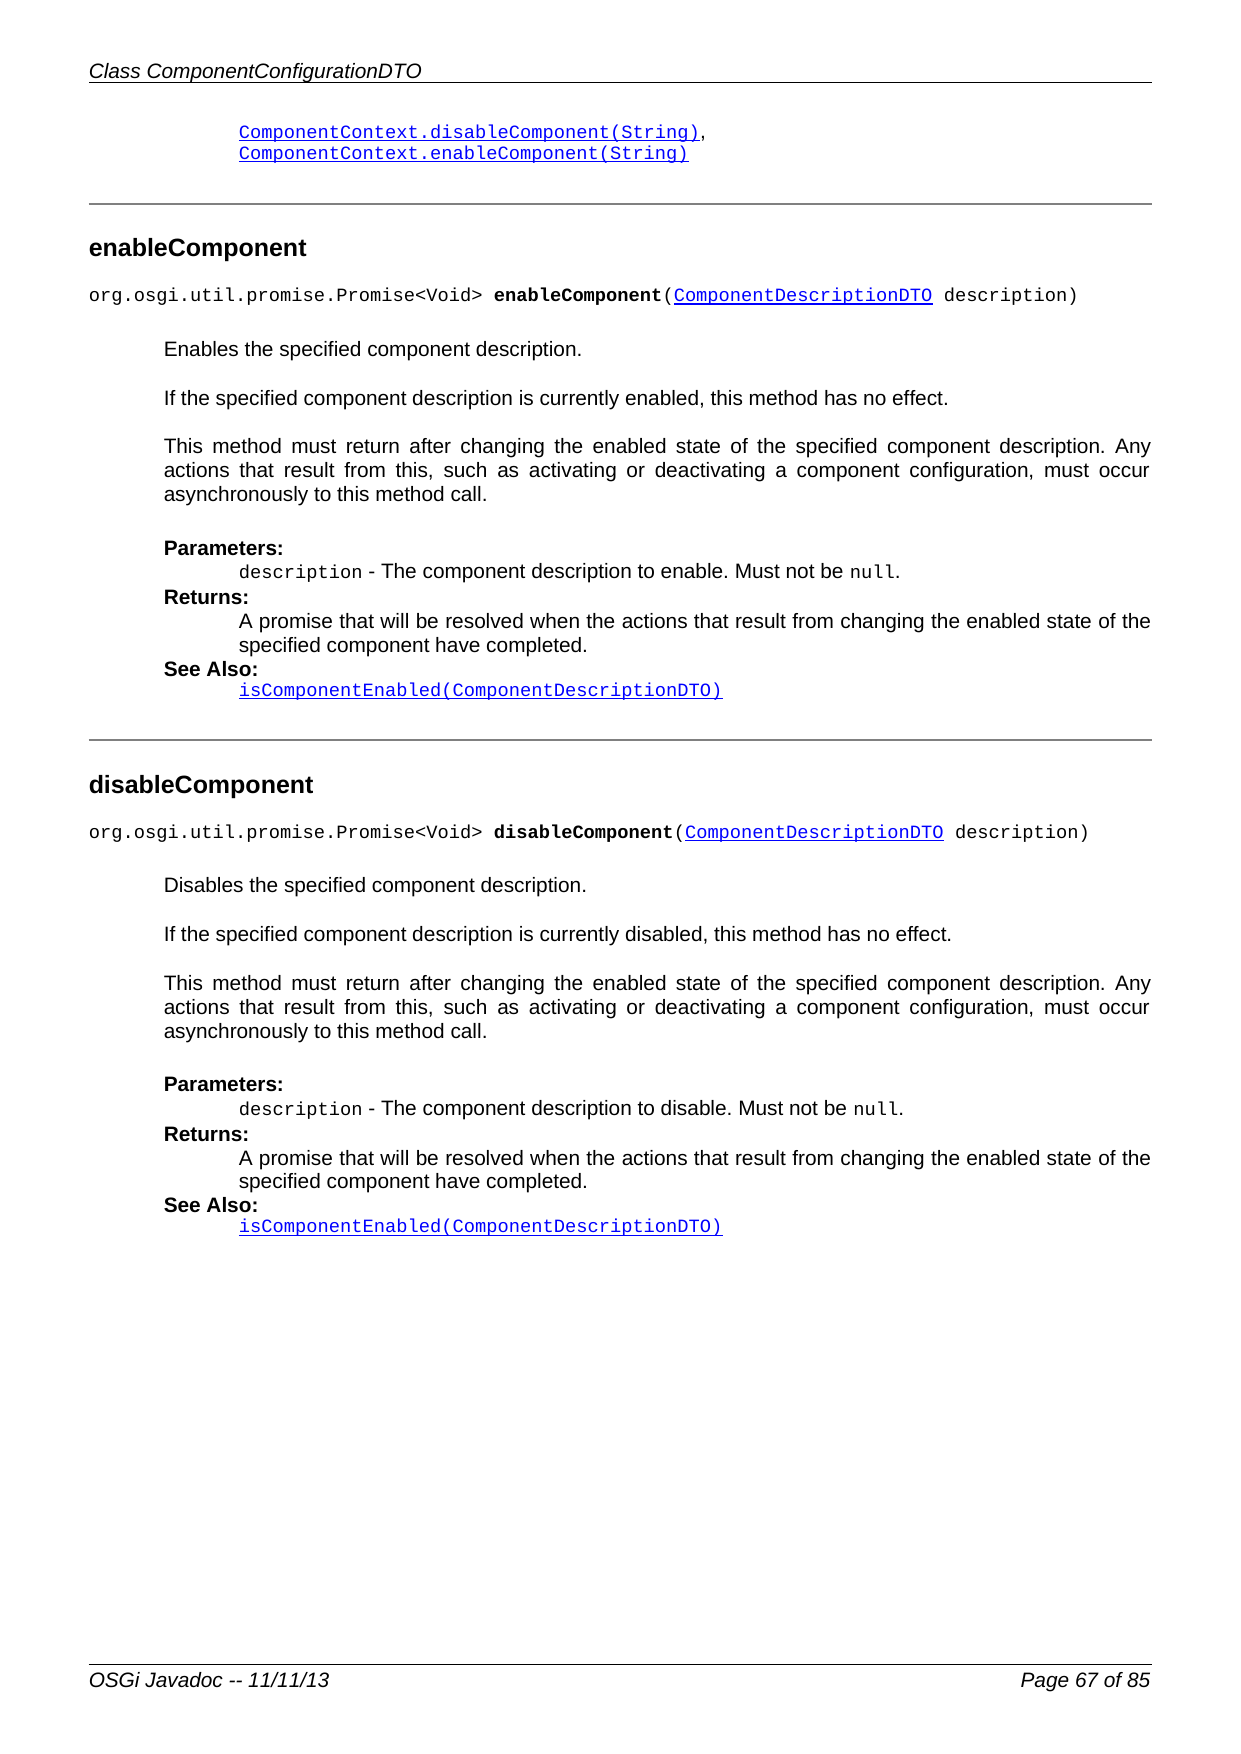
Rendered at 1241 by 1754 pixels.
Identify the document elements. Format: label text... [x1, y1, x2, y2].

text isComponentEnabled(ComponentDescriptionDTO) [238, 1217, 1152, 1238]
text org.osgi.util.promise.Promise<Void> disableComponent(ComponentDescriptionDTO description) [88, 823, 1152, 844]
text Disables the specified component description. [163, 873, 1152, 897]
text Parameters: [163, 535, 1152, 559]
text A promise that will be resolved when the actions that result from changing the enabled state of the specified component have completed. [238, 608, 1152, 656]
subtitle disableComponent [88, 770, 1152, 799]
text This method must return after changing the enabled state of the specified component description. Any actions that result from this, such as activating or deactivating a component configuration, must occur asynchronously to this method call. [163, 971, 1152, 1043]
text description - The component description to enable. Must not be null. [238, 559, 1152, 584]
text Returns: [163, 584, 1152, 608]
text A promise that will be resolved when the actions that result from changing the enabled state of the specified component have completed. [238, 1145, 1152, 1193]
text If the specified component description is currently enabled, this method has no effect. [163, 385, 1152, 409]
text org.osgi.util.promise.Promise<Void> enableComponent(ComponentDescriptionDTO description) [88, 286, 1152, 307]
text See Also: [163, 656, 1152, 680]
subtitle enableComponent [88, 233, 1152, 262]
text Returns: [163, 1121, 1152, 1145]
text ComponentContext.disableComponent(String), ComponentContext.enableComponent(String) [238, 118, 1152, 165]
text See Also: [163, 1193, 1152, 1217]
text isComponentEnabled(ComponentDescriptionDTO) [238, 680, 1152, 702]
text description - The component description to disable. Must not be null. [238, 1096, 1152, 1121]
text Enables the specified component description. [163, 336, 1152, 360]
text Parameters: [163, 1072, 1152, 1096]
text If the specified component description is currently disabled, this method has no effect. [163, 922, 1152, 946]
text This method must return after changing the enabled state of the specified component description. Any actions that result from this, such as activating or deactivating a component configuration, must occur asynchronously to this method call. [163, 434, 1152, 506]
